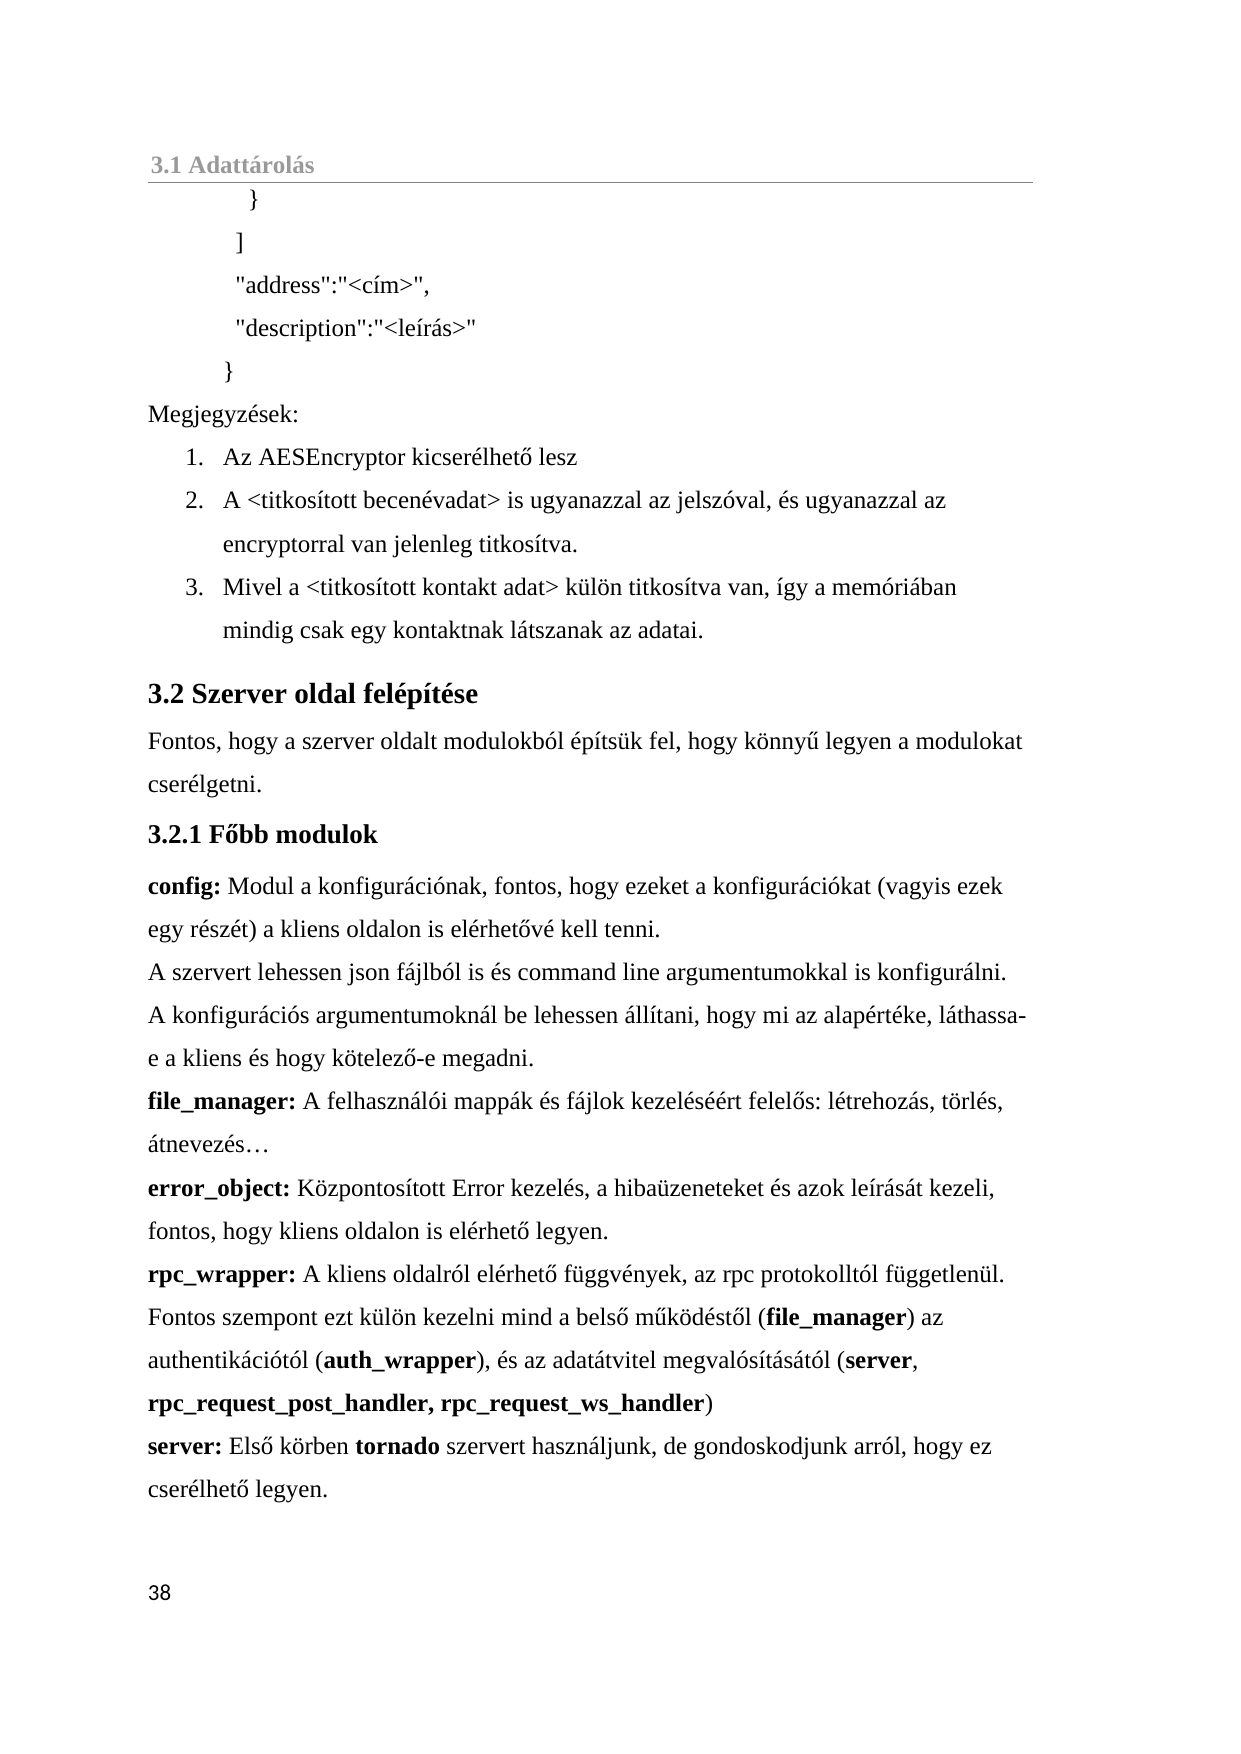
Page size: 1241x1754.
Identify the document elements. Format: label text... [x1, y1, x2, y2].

list ] [185, 227, 1033, 256]
text server: Első körben tornado szervert használjunk, de gondoskodjunk arról, hogy ez cserélhető legyen. [148, 1431, 1033, 1503]
text A konfigurációs argumentumoknál be lehessen állítani, hogy mi az alapértéke, láthassa-e a kliens és hogy kötelező-e megadni. [148, 1000, 1033, 1072]
list } [185, 356, 1033, 385]
list Az AESEncryptor kicserélhető lesz [185, 442, 1033, 471]
subtitle Szerver oldal felépítése [148, 676, 1033, 709]
text Megjegyzések: [148, 399, 1033, 428]
list A <titkosított becenévadat> is ugyanazzal az jelszóval, és ugyanazzal az encryptorral van jelenleg titkosítva. [185, 486, 1033, 557]
text file_manager: A felhasználói mappák és fájlok kezeléséért felelős: létrehozás, törlés, átnevezés… [148, 1086, 1033, 1158]
text error_object: Központosított Error kezelés, a hibaüzeneteket és azok leírását kezeli, fontos, hogy kliens oldalon is elérhető legyen. [148, 1173, 1033, 1244]
text Fontos, hogy a szerver oldalt modulokból építsük fel, hogy könnyű legyen a modulokat cserélgetni. [148, 726, 1033, 798]
list } [185, 184, 1033, 212]
list "address":"<cím>", [185, 270, 1033, 299]
list "description":"<leírás>" [185, 313, 1033, 342]
text config: Modul a konfigurációnak, fontos, hogy ezeket a konfigurációkat (vagyis ezek egy részét) a kliens oldalon is elérhetővé kell tenni. [148, 871, 1033, 943]
text A szervert lehessen json fájlból is és command line argumentumokkal is konfigurálni. [148, 957, 1033, 986]
list Mivel a <titkosított kontakt adat> külön titkosítva van, így a memóriában mindig csak egy kontaktnak látszanak az adatai. [185, 572, 1033, 644]
subtitle Főbb modulok [148, 818, 1033, 849]
text rpc_wrapper: A kliens oldalról elérhető függvények, az rpc protokolltól függetlenül. Fontos szempont ezt külön kezelni mind a belső működéstől (file_manager) az authentikációtól (auth_wrapper), és az adatátvitel megvalósításától (server, rpc_request_post_handler, rpc_request_ws_handler) [148, 1259, 1033, 1417]
